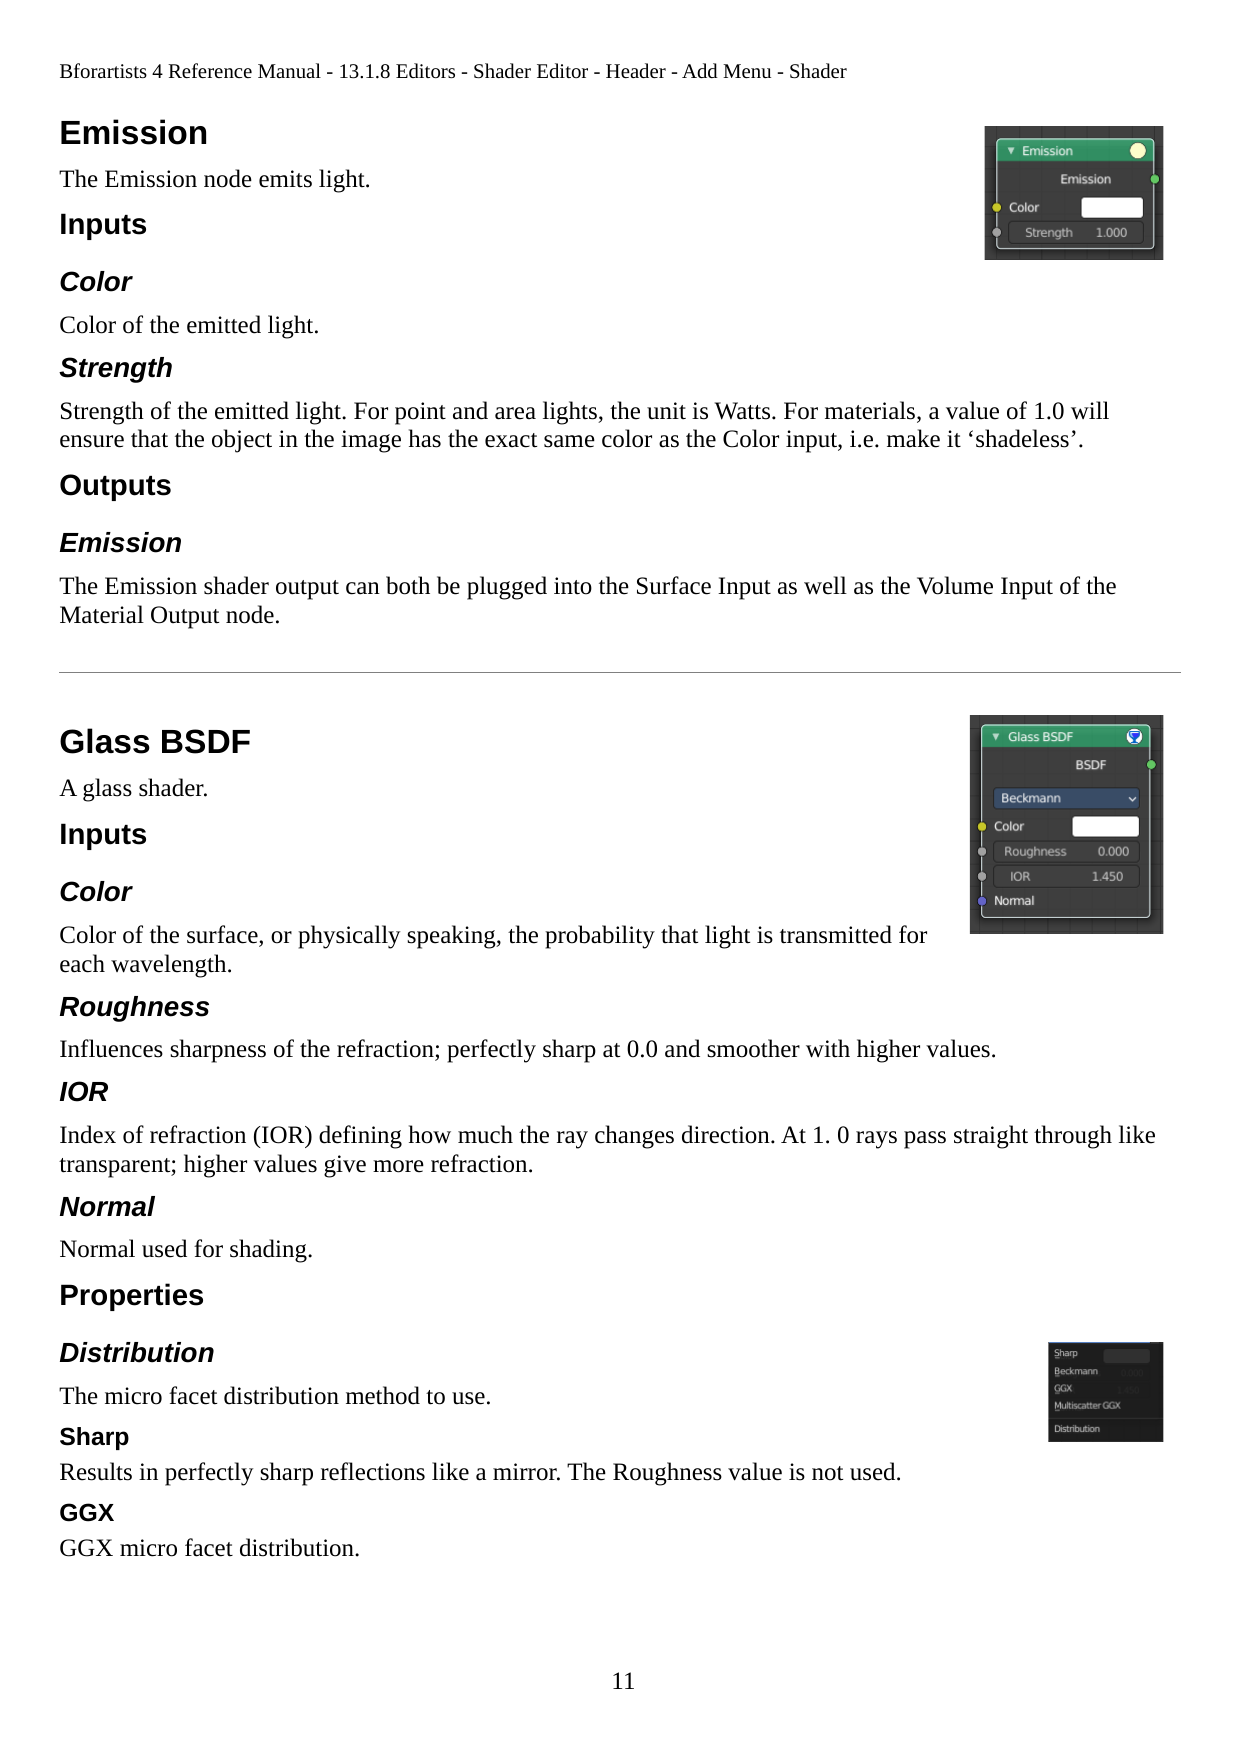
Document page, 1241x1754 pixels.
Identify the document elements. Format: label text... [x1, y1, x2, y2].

text A glass shader. [59, 773, 969, 802]
text Color of the emitted light. [59, 310, 1181, 339]
subtitle Roughness [59, 990, 1181, 1022]
subtitle [1164, 207, 1181, 241]
subtitle Normal [59, 1190, 1181, 1222]
text Influences sharpness of the refraction; perfectly sharp at 0.0 and smoother with higher values. [59, 1034, 1181, 1063]
subtitle Distribution [59, 1336, 1181, 1368]
text Results in perfectly sharp reflections like a mirror. The Roughness value is not used. [59, 1457, 1181, 1486]
picture [969, 715, 1164, 934]
subtitle Color [59, 876, 969, 907]
picture [1048, 1342, 1164, 1442]
picture [984, 126, 1164, 260]
text Index of refraction (IOR) defining how much the ray changes direction. At 1. 0 rays pass straight through like transparent; higher values give more refraction. [59, 1120, 1181, 1177]
subtitle Color [59, 266, 1181, 298]
text The Emission node emits light. [59, 164, 984, 192]
subtitle [1164, 722, 1181, 761]
text Normal used for shading. [59, 1234, 1181, 1263]
subtitle GGX [59, 1498, 1181, 1527]
text GGX micro facet distribution. [59, 1533, 1181, 1562]
text The micro facet distribution method to use. [59, 1381, 1048, 1409]
subtitle [1164, 817, 1181, 851]
subtitle [1164, 876, 1181, 907]
text The Emission shader output can both be plugged into the Surface Input as well as the Volume Input of the Material Output node. [59, 571, 1181, 628]
text [1164, 773, 1181, 802]
subtitle Strength [59, 351, 1181, 383]
subtitle Glass BSDF [59, 722, 969, 761]
subtitle Emission [59, 113, 1181, 151]
subtitle Inputs [59, 817, 969, 851]
subtitle Properties [59, 1278, 1181, 1311]
text Color of the surface, or physically speaking, the probability that light is transmitted for each wavelength. [59, 920, 1181, 977]
subtitle Sharp [59, 1422, 1181, 1451]
subtitle Outputs [59, 468, 1181, 502]
subtitle Inputs [59, 207, 984, 241]
subtitle IOR [59, 1076, 1181, 1107]
subtitle Emission [59, 527, 1181, 558]
text Strength of the emitted light. For point and area lights, the unit is Watts. For materials, a value of 1.0 will ensure that the object in the image has the exact same color as the Color input, i.e. make it ‘shadeless’. [59, 396, 1181, 453]
